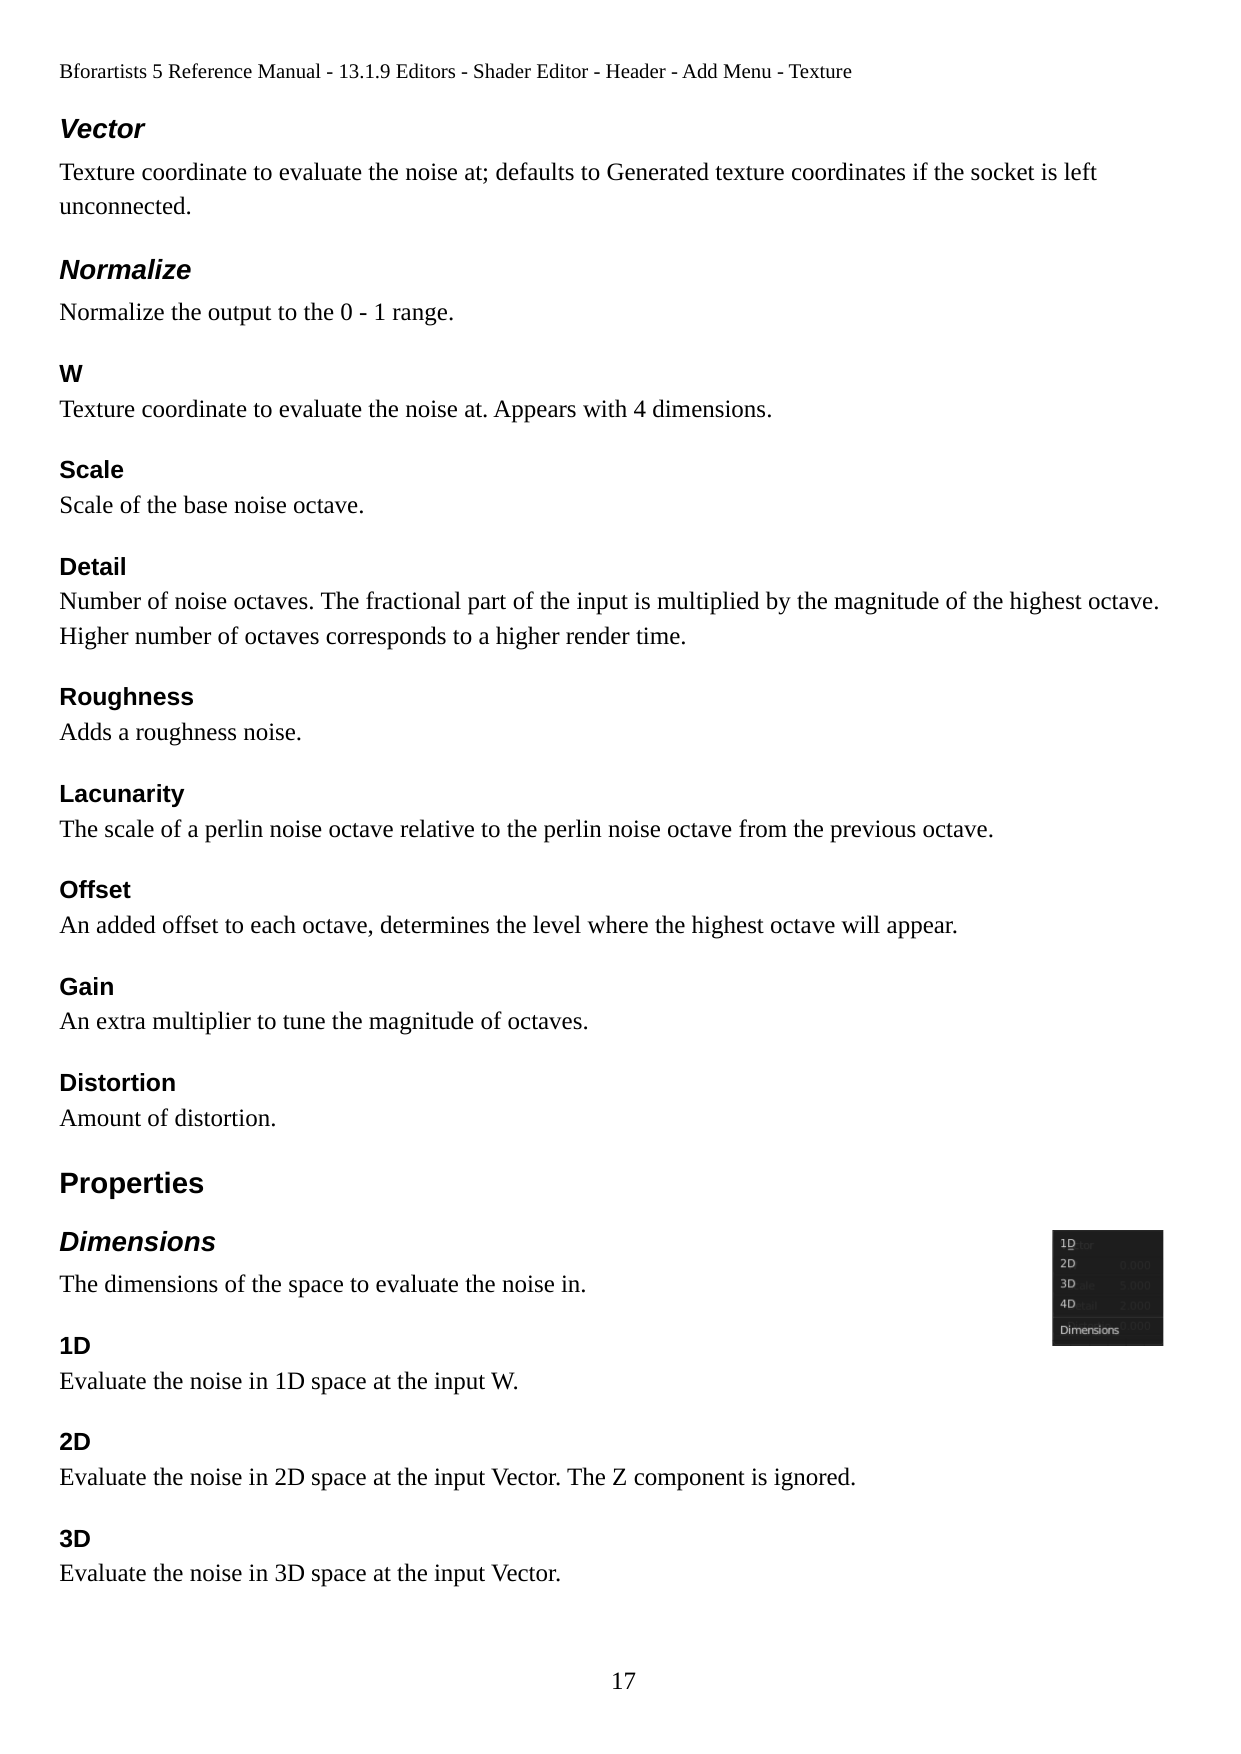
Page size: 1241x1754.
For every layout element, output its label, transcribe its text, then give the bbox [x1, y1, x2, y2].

text Number of noise octaves. The fractional part of the input is multiplied by the magnitude of the highest octave. Higher number of octaves corresponds to a higher render time. [59, 586, 1181, 650]
subtitle Distortion [59, 1068, 1181, 1096]
text Adds a roughness noise. [59, 717, 1181, 746]
subtitle W [59, 359, 1181, 387]
text An extra multiplier to tune the magnitude of octaves. [59, 1006, 1181, 1035]
text Evaluate the noise in 3D space at the input Vector. [59, 1558, 1181, 1587]
text Scale of the base noise octave. [59, 490, 1181, 519]
text Evaluate the noise in 1D space at the input W. [59, 1366, 1181, 1394]
text The dimensions of the space to evaluate the noise in. [59, 1269, 1052, 1298]
subtitle Scale [59, 455, 1181, 484]
text Texture coordinate to evaluate the noise at. Appears with 4 dimensions. [59, 394, 1181, 422]
subtitle Properties [59, 1166, 1181, 1200]
text Evaluate the noise in 2D space at the input Vector. The Z component is ignored. [59, 1462, 1181, 1491]
subtitle Detail [59, 552, 1181, 580]
text Amount of distortion. [59, 1103, 1181, 1131]
picture [1052, 1230, 1164, 1346]
subtitle Gain [59, 972, 1181, 1000]
text Texture coordinate to evaluate the noise at; defaults to Generated texture coordinates if the socket is left unconnected. [59, 157, 1181, 220]
text Normalize the output to the 0 - 1 range. [59, 297, 1181, 326]
subtitle Normalize [59, 253, 1181, 285]
subtitle Lacunarity [59, 779, 1181, 807]
subtitle Roughness [59, 682, 1181, 711]
subtitle Vector [59, 113, 1181, 144]
subtitle 2D [59, 1427, 1181, 1456]
subtitle 3D [59, 1524, 1181, 1552]
subtitle Dimensions [59, 1225, 1181, 1257]
subtitle Offset [59, 875, 1181, 904]
text The scale of a perlin noise octave relative to the perlin noise octave from the previous octave. [59, 814, 1181, 842]
text An added offset to each octave, determines the level where the highest octave will appear. [59, 910, 1181, 939]
subtitle 1D [59, 1331, 1181, 1359]
